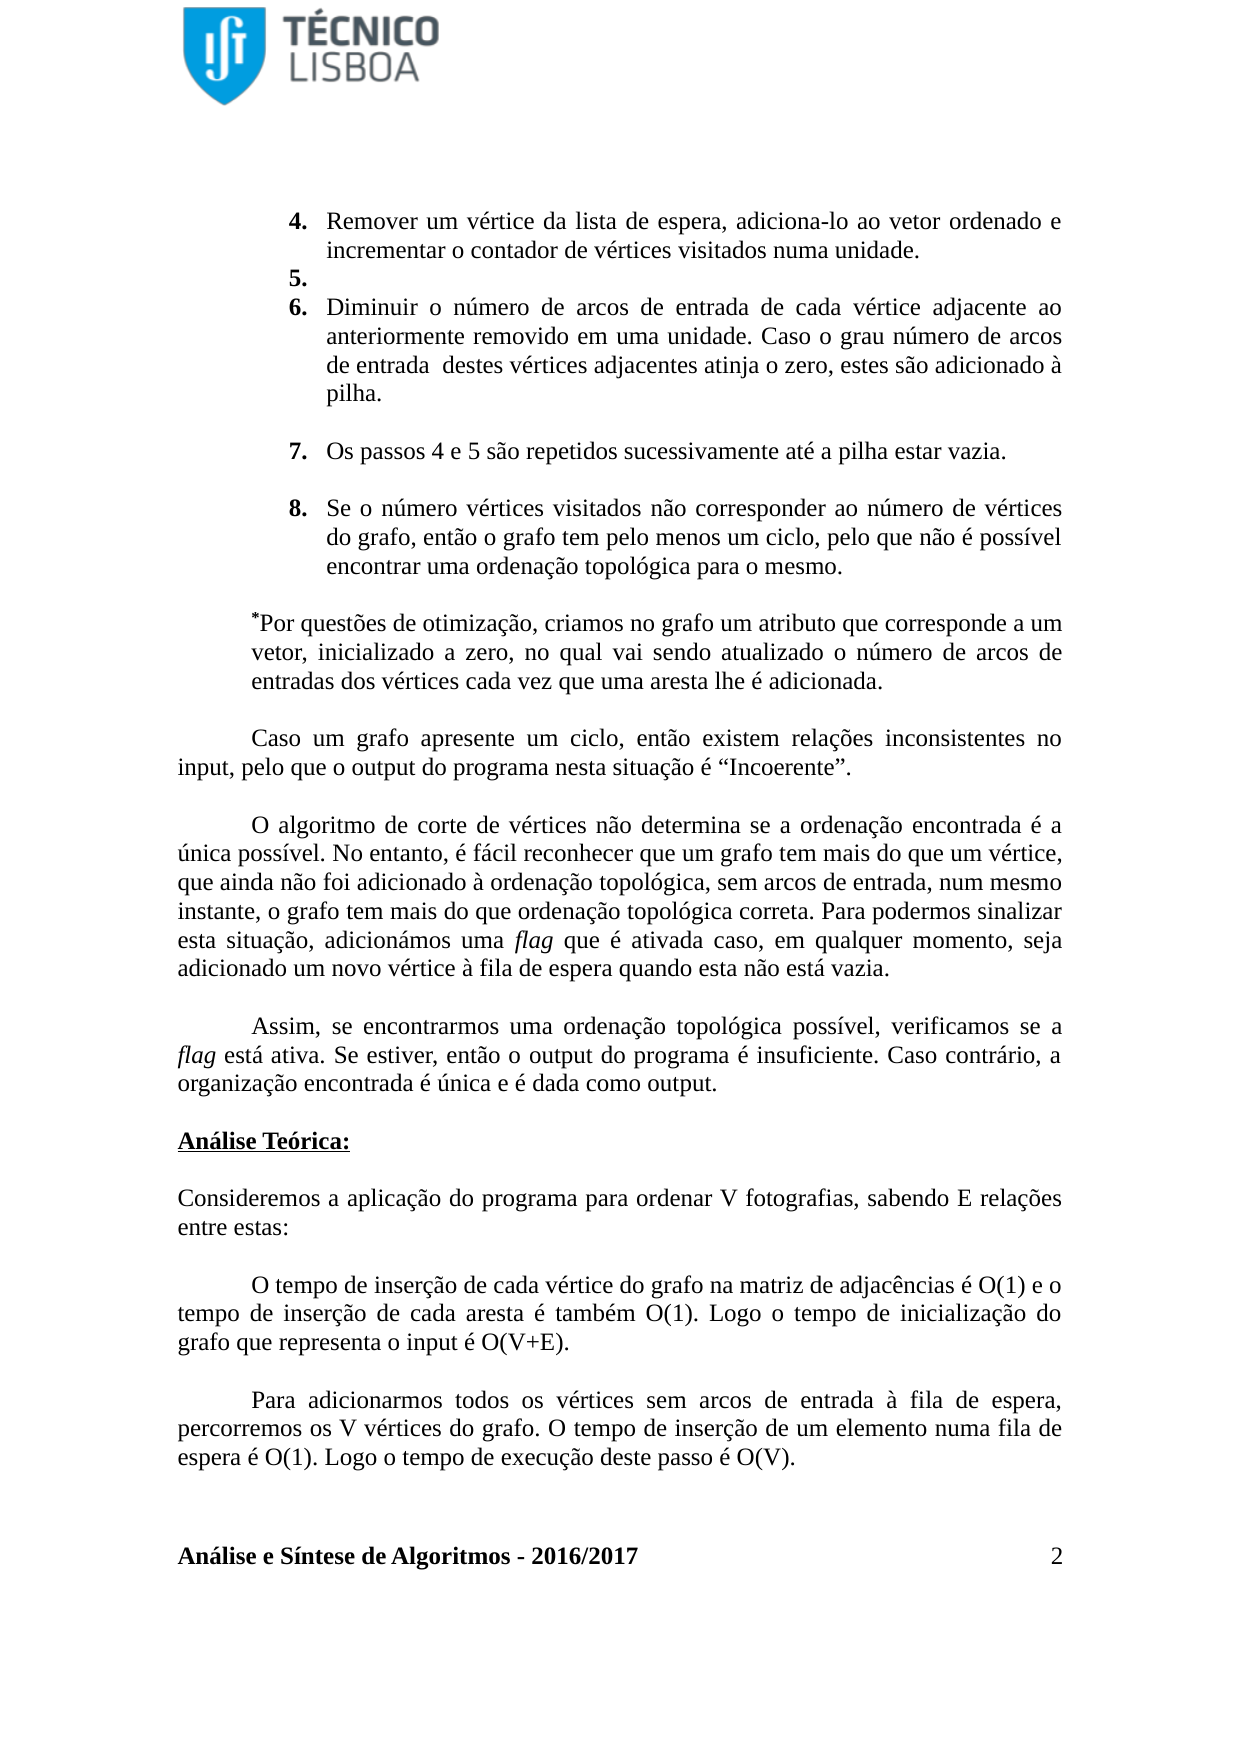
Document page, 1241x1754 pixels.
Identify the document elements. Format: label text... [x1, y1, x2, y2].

text Análise Teórica: [177, 1126, 1063, 1155]
list Remover um vértice da lista de espera, adiciona-lo ao vetor ordenado e incrementar o contador de vértices visitados numa unidade. [288, 206, 1063, 263]
text Para adicionarmos todos os vértices sem arcos de entrada à fila de espera, percorremos os V vértices do grafo. O tempo de inserção de um elemento numa fila de espera é O(1). Logo o tempo de execução deste passo é O(V). [177, 1385, 1063, 1471]
text O algoritmo de corte de vértices não determina se a ordenação encontrada é a única possível. No entanto, é fácil reconhecer que um grafo tem mais do que um vértice, que ainda não foi adicionado à ordenação topológica, sem arcos de entrada, num mesmo instante, o grafo tem mais do que ordenação topológica correta. Para podermos sinalizar esta situação, adicionámos uma flag que é ativada caso, em qualquer momento, seja adicionado um novo vértice à fila de espera quando esta não está vazia. [177, 810, 1063, 982]
list Diminuir o número de arcos de entrada de cada vértice adjacente ao anteriormente removido em uma unidade. Caso o grau número de arcos de entrada destes vértices adjacentes atinja o zero, estes são adicionado à pilha. [288, 292, 1063, 407]
text Assim, se encontrarmos uma ordenação topológica possível, verificamos se a flag está ativa. Se estiver, então o output do programa é insuficiente. Caso contrário, a organização encontrada é única e é dada como output. [177, 1011, 1063, 1097]
text Consideremos a aplicação do programa para ordenar V fotografias, sabendo E relações entre estas: [177, 1183, 1063, 1241]
text Caso um grafo apresente um ciclo, então existem relações inconsistentes no input, pelo que o output do programa nesta situação é “Incoerente”. [177, 723, 1063, 781]
list Os passos 4 e 5 são repetidos sucessivamente até a pilha estar vazia. [288, 436, 1063, 465]
text *Por questões de otimização, criamos no grafo um atributo que corresponde a um vetor, inicializado a zero, no qual vai sendo atualizado o número de arcos de entradas dos vértices cada vez que uma aresta lhe é adicionada. [251, 608, 1063, 695]
text O tempo de inserção de cada vértice do grafo na matriz de adjacências é O(1) e o tempo de inserção de cada aresta é também O(1). Logo o tempo de inicialização do grafo que representa o input é O(V+E). [177, 1270, 1063, 1356]
list Se o número vértices visitados não corresponder ao número de vértices do grafo, então o grafo tem pelo menos um ciclo, pelo que não é possível encontrar uma ordenação topológica para o mesmo. [288, 493, 1063, 580]
